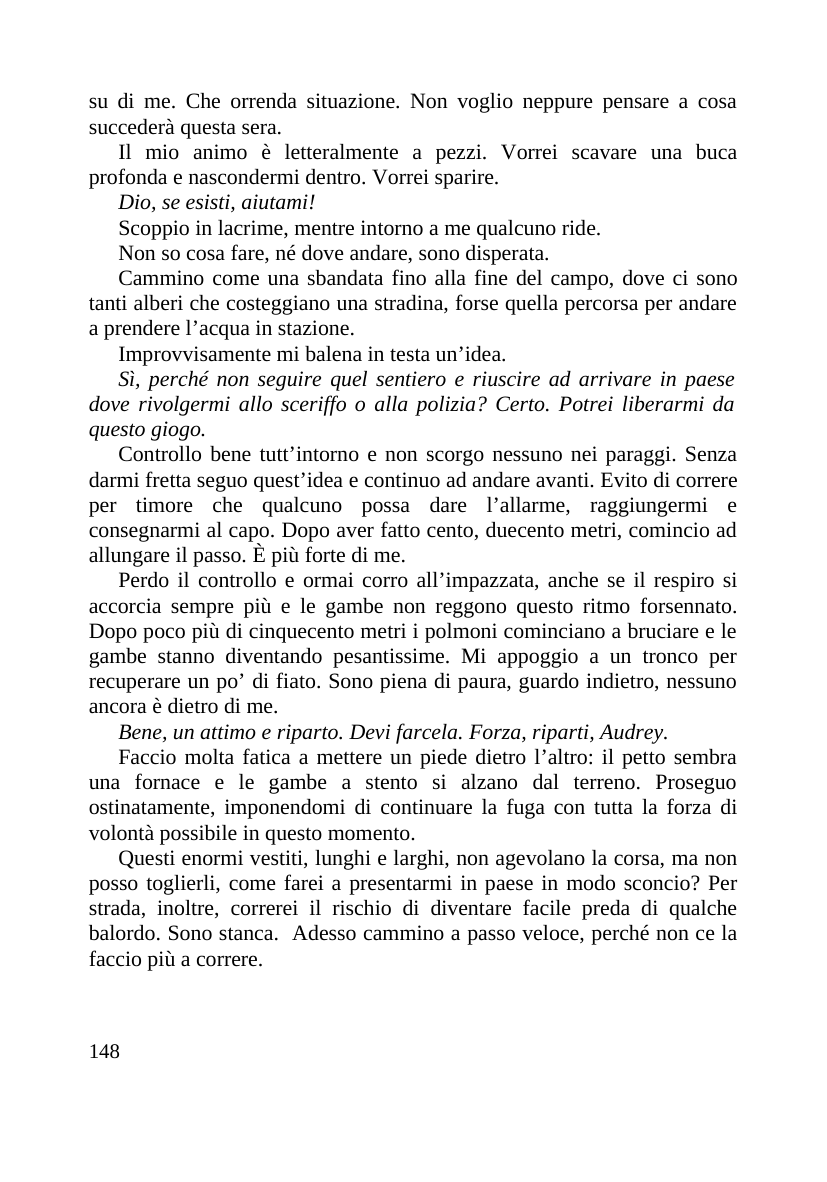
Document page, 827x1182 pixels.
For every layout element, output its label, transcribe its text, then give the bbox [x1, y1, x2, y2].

text Improvvisamente mi balena in testa un’idea. [88, 341, 738, 366]
text Faccio molta fatica a mettere un piede dietro l’altro: il petto sembra una fornace e le gambe a stento si alzano dal terreno. Proseguo ostinatamente, imponendomi di continuare la fuga con tutta la forza di volontà possibile in questo momento. [88, 744, 738, 845]
text su di me. Che orrenda situazione. Non voglio neppure pensare a cosa succederà questa sera. [88, 88, 738, 139]
text Sì, perché non seguire quel sentiero e riuscire ad arrivare in paese dove rivolgermi allo sceriffo o alla polizia? Certo. Potrei liberarmi da questo giogo. [88, 366, 738, 441]
text Perdo il controllo e ormai corro all’impazzata, anche se il respiro si accorcia sempre più e le gambe non reggono questo ritmo forsennato. Dopo poco più di cinquecento metri i polmoni cominciano a bruciare e le gambe stanno diventando pesantissime. Mi appoggio a un tronco per recuperare un po’ di fiato. Sono piena di paura, guardo indietro, nessuno ancora è dietro di me. [88, 567, 738, 719]
text Cammino come una sbandata fino alla fine del campo, dove ci sono tanti alberi che costeggiano una stradina, forse quella percorsa per andare a prendere l’acqua in stazione. [88, 265, 738, 341]
text Dio, se esisti, aiutami! [88, 189, 738, 214]
text Questi enormi vestiti, lunghi e larghi, non agevolano la corsa, ma non posso toglierli, come farei a presentarmi in paese in modo sconcio? Per strada, inoltre, correrei il rischio di diventare facile preda di qualche balordo. Sono stanca. Adesso cammino a passo veloce, perché non ce la faccio più a correre. [88, 845, 738, 971]
text Bene, un attimo e riparto. Devi farcela. Forza, riparti, Audrey. [88, 719, 738, 744]
text Non so cosa fare, né dove andare, sono disperata. [88, 240, 738, 265]
text Scoppio in lacrime, mentre intorno a me qualcuno ride. [88, 214, 738, 240]
text Il mio animo è letteralmente a pezzi. Vorrei scavare una buca profonda e nascondermi dentro. Vorrei sparire. [88, 139, 738, 189]
text Controllo bene tutt’intorno e non scorgo nessuno nei paraggi. Senza darmi fretta seguo quest’idea e continuo ad andare avanti. Evito di correre per timore che qualcuno possa dare l’allarme, raggiungermi e consegnarmi al capo. Dopo aver fatto cento, duecento metri, comincio ad allungare il passo. È più forte di me. [88, 441, 738, 567]
